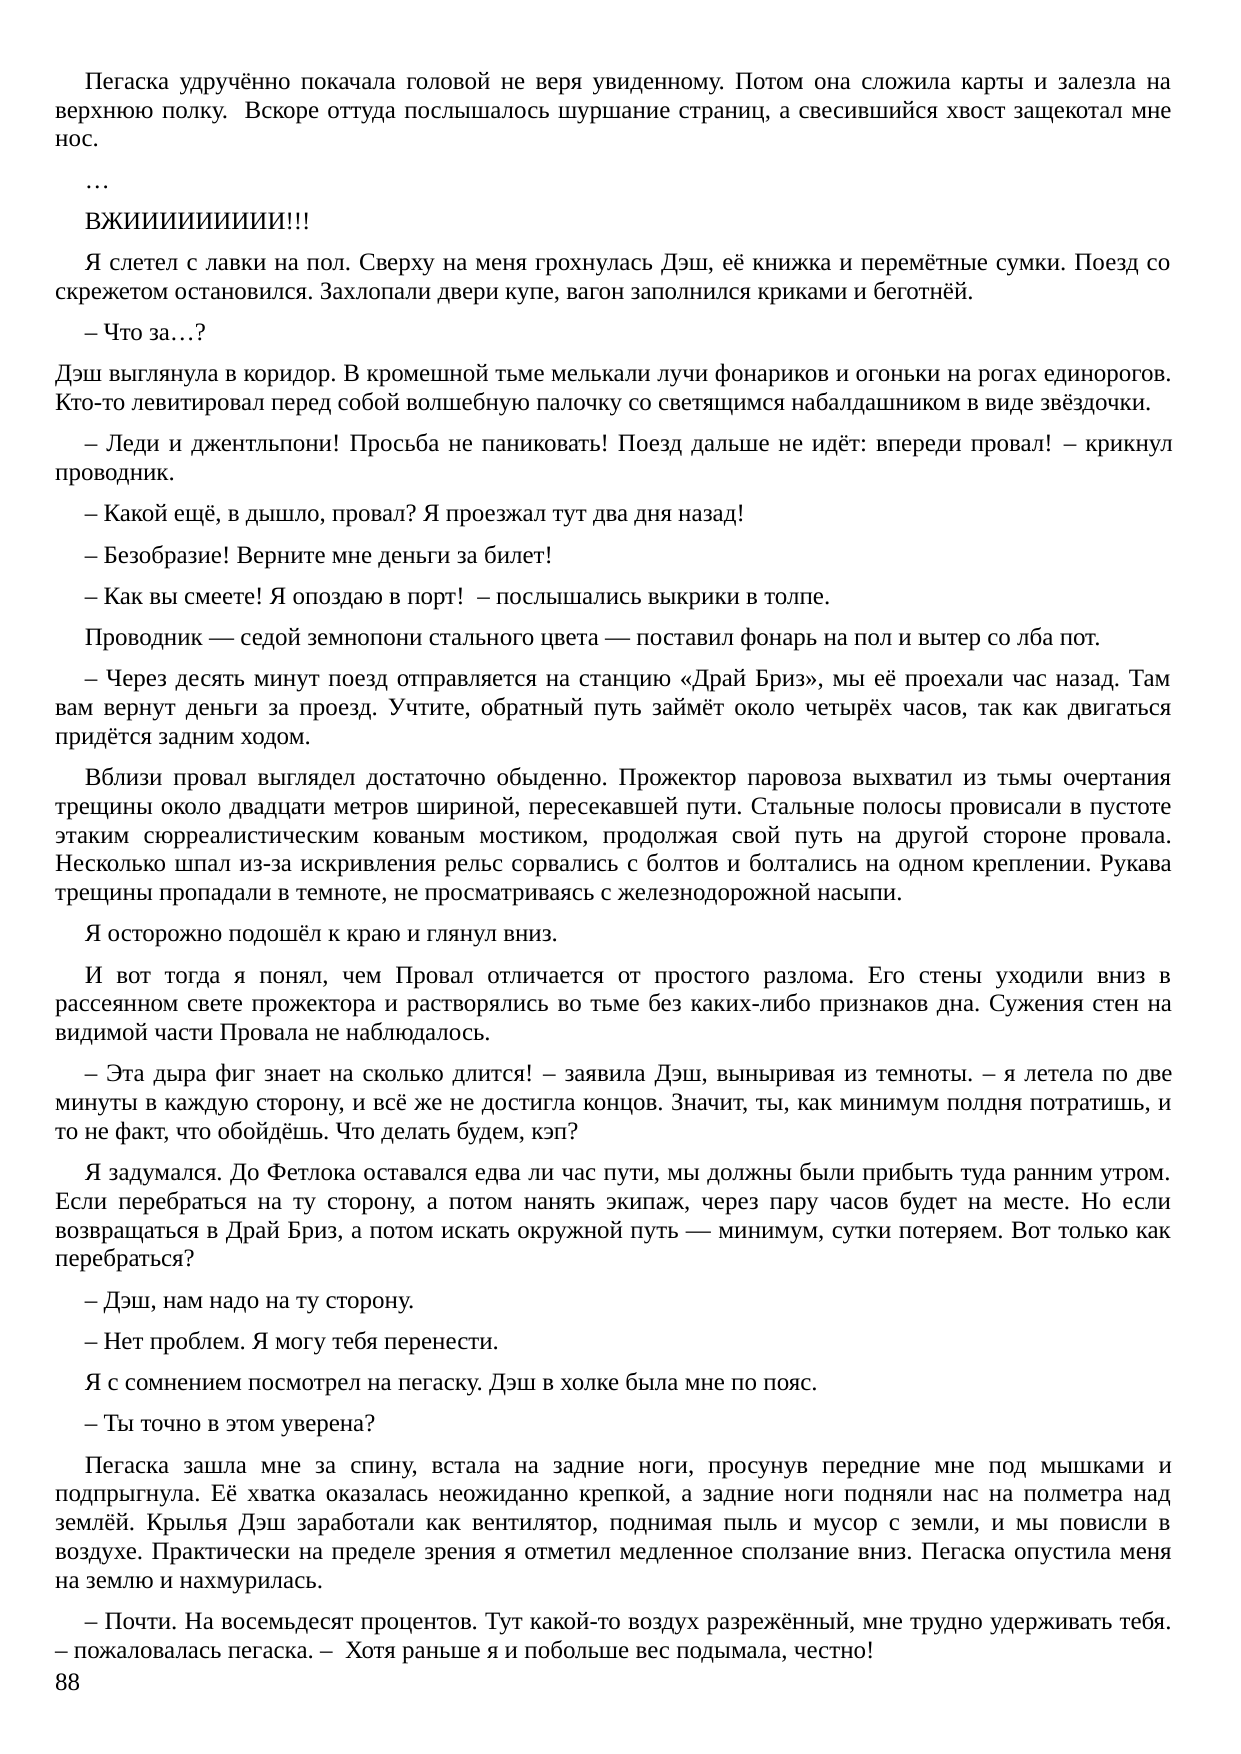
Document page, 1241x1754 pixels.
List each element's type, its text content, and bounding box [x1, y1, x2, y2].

text – Эта дыра фиг знает на сколько длится! – заявила Дэш, выныривая из темноты. – я летела по две минуты в каждую сторону, и всё же не достигла концов. Значит, ты, как минимум полдня потратишь, и то не факт, что обойдёшь. Что делать будем, кэп? [55, 1058, 1173, 1145]
text ВЖИИИИИИИИИ!!! [55, 206, 1173, 235]
text Я слетел с лавки на пол. Сверху на меня грохнулась Дэш, её книжка и перемётные сумки. Поезд со скрежетом остановился. Захлопали двери купе, вагон заполнился криками и беготнёй. [55, 247, 1173, 305]
text – Ты точно в этом уверена? [55, 1408, 1173, 1437]
text – Нет проблем. Я могу тебя перенести. [55, 1326, 1173, 1355]
text Пегаска удручённо покачала головой не веря увиденному. Потом она сложила карты и залезла на верхнюю полку. Вскоре оттуда послышалось шуршание страниц, а свесившийся хвост защекотал мне нос. [55, 66, 1173, 152]
text И вот тогда я понял, чем Провал отличается от простого разлома. Его стены уходили вниз в рассеянном свете прожектора и растворялись во тьме без каких-либо признаков дна. Сужения стен на видимой части Провала не наблюдалось. [55, 960, 1173, 1046]
text Я с сомнением посмотрел на пегаску. Дэш в холке была мне по пояс. [55, 1367, 1173, 1396]
text Я задумался. До Фетлока оставался едва ли час пути, мы должны были прибыть туда ранним утром. Если перебраться на ту сторону, а потом нанять экипаж, через пару часов будет на месте. Но если возвращаться в Драй Бриз, а потом искать окружной путь — минимум, сутки потеряем. Вот только как перебраться? [55, 1157, 1173, 1272]
text Пегаска зашла мне за спину, встала на задние ноги, просунув передние мне под мышками и подпрыгнула. Её хватка оказалась неожиданно крепкой, а задние ноги подняли нас на полметра над землёй. Крылья Дэш заработали как вентилятор, поднимая пыль и мусор с земли, и мы повисли в воздухе. Практически на пределе зрения я отметил медленное сползание вниз. Пегаска опустила меня на землю и нахмурилась. [55, 1450, 1173, 1593]
text Проводник — седой земнопони стального цвета — поставил фонарь на пол и вытер со лба пот. [55, 622, 1173, 651]
text – Леди и джентльпони! Просьба не паниковать! Поезд дальше не идёт: впереди провал! – крикнул проводник. [55, 428, 1173, 486]
text Вблизи провал выглядел достаточно обыденно. Прожектор паровоза выхватил из тьмы очертания трещины около двадцати метров шириной, пересекавшей пути. Стальные полосы провисали в пустоте этаким сюрреалистическим кованым мостиком, продолжая свой путь на другой стороне провала. Несколько шпал из-за искривления рельс сорвались с болтов и болтались на одном креплении. Рукава трещины пропадали в темноте, не просматриваясь с железнодорожной насыпи. [55, 762, 1173, 906]
text – Что за…? [55, 317, 1173, 346]
text Я осторожно подошёл к краю и глянул вниз. [55, 918, 1173, 947]
text – Какой ещё, в дышло, провал? Я проезжал тут два дня назад! [55, 498, 1173, 527]
text – Через десять минут поезд отправляется на станцию «Драй Бриз», мы её проехали час назад. Там вам вернут деньги за проезд. Учтите, обратный путь займёт около четырёх часов, так как двигаться придётся задним ходом. [55, 663, 1173, 750]
text – Как вы смеете! Я опоздаю в порт! – послышались выкрики в толпе. [55, 581, 1173, 610]
text – Дэш, нам надо на ту сторону. [55, 1285, 1173, 1313]
text Дэш выглянула в коридор. В кромешной тьме мелькали лучи фонариков и огоньки на рогах единорогов. Кто-то левитировал перед собой волшебную палочку со светящимся набалдашником в виде звёздочки. [55, 358, 1173, 416]
text – Почти. На восемьдесят процентов. Тут какой-то воздух разрежённый, мне трудно удерживать тебя. – пожаловалась пегаска. – Хотя раньше я и побольше вес подымала, честно! [55, 1606, 1173, 1663]
text – Безобразие! Верните мне деньги за билет! [55, 540, 1173, 568]
text … [55, 165, 1173, 193]
